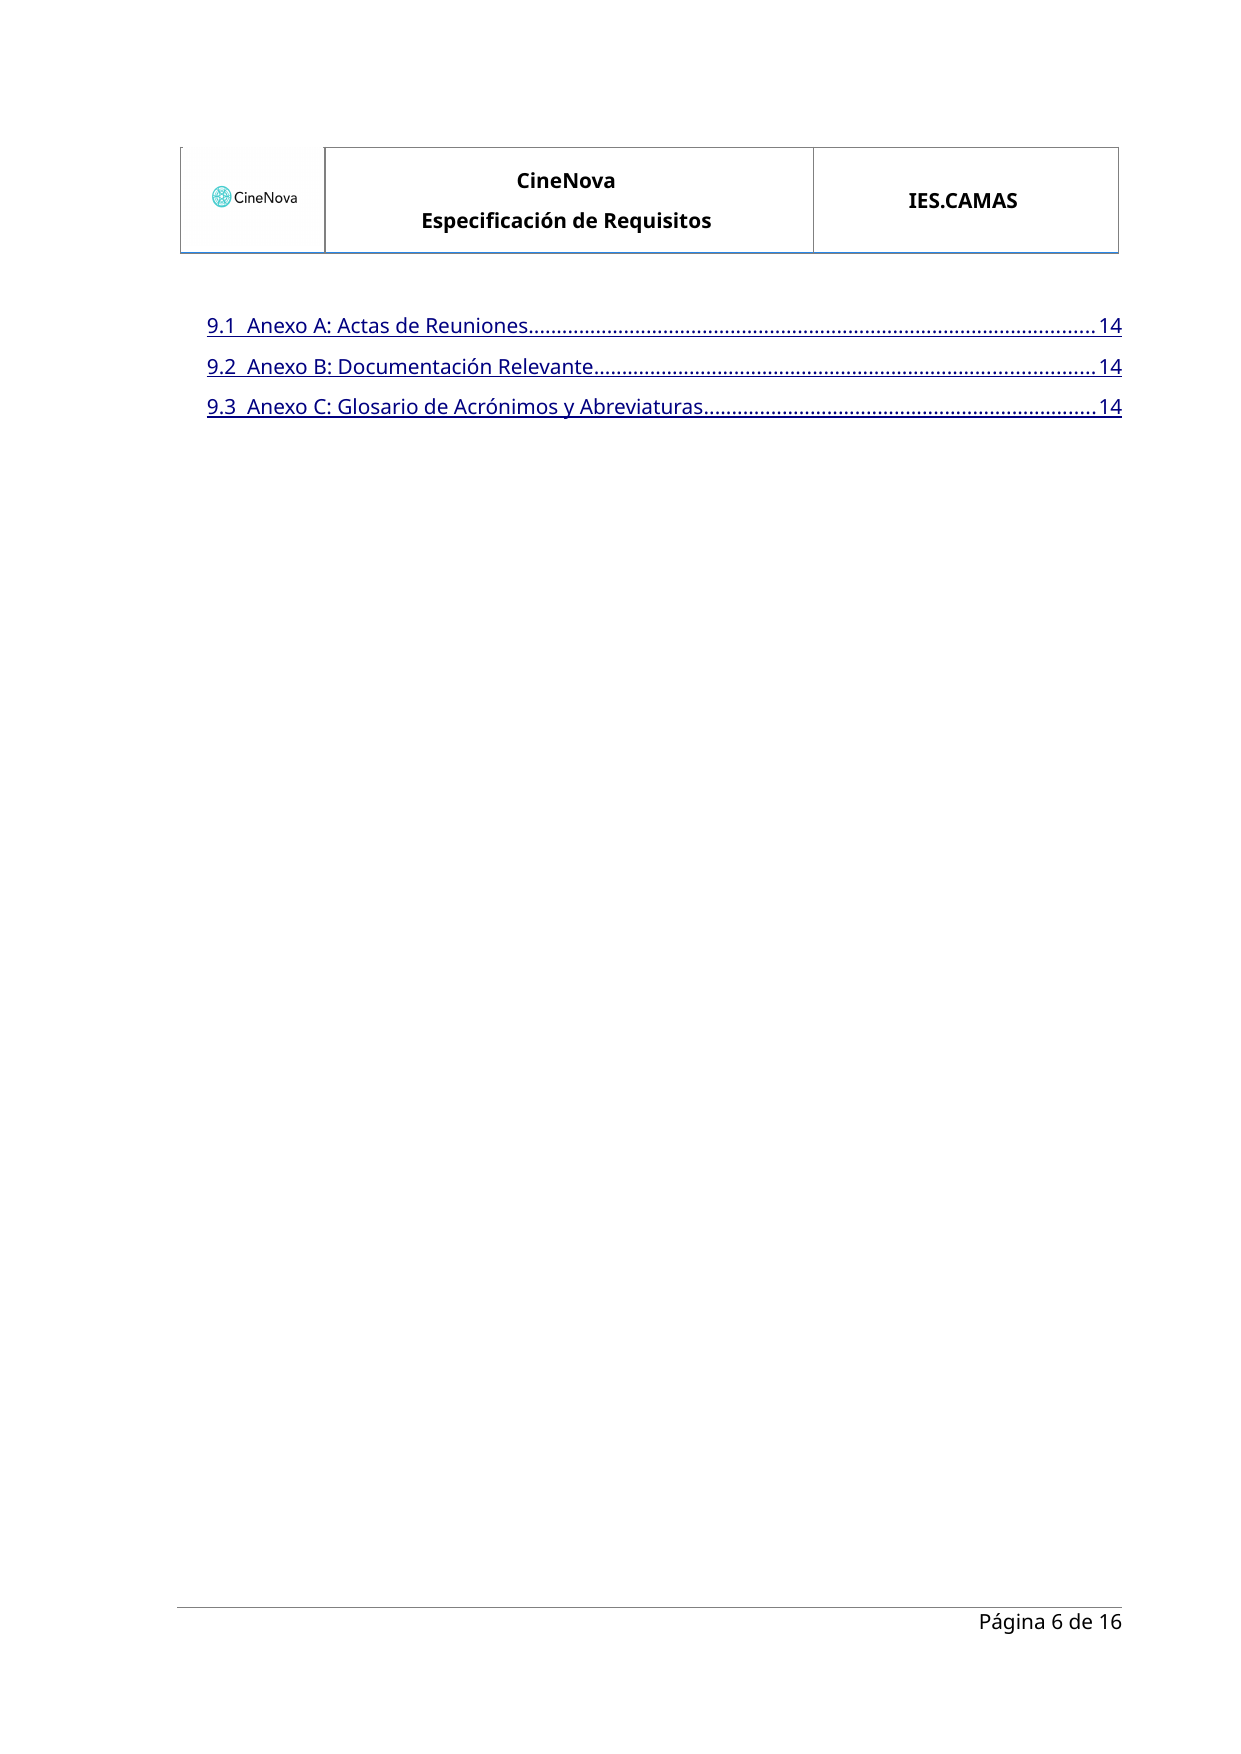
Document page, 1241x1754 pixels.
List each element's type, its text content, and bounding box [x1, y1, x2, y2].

picture [183, 147, 324, 246]
text 9.1 Anexo A: Actas de Reuniones 14 [207, 311, 1122, 336]
text 9.3 Anexo C: Glosario de Acrónimos y Abreviaturas 14 [207, 392, 1122, 416]
text 9.2 Anexo B: Documentación Relevante 14 [207, 352, 1122, 376]
